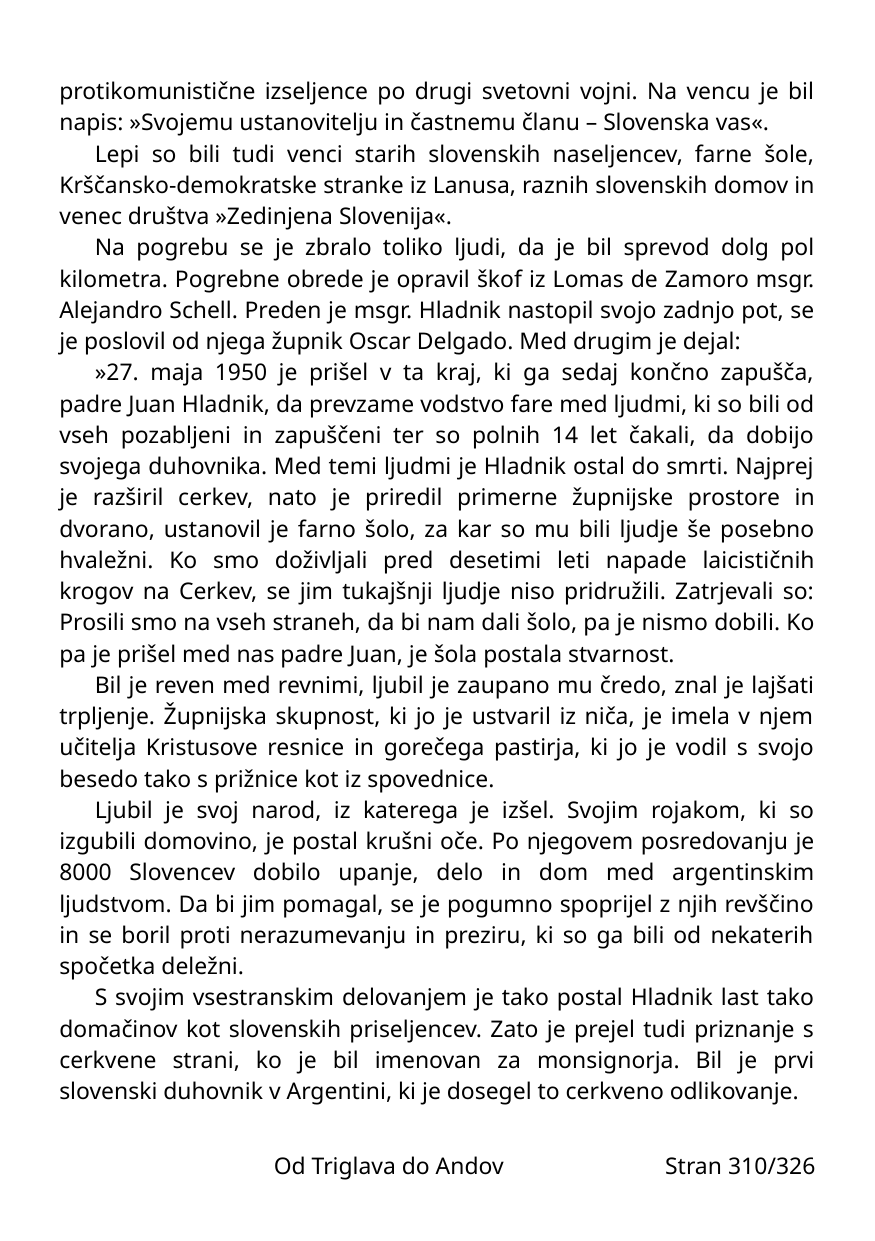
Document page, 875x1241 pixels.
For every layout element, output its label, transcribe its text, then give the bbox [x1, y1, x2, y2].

text S svojim vsestranskim delovanjem je tako postal Hladnik last tako domačinov kot slovenskih priseljencev. Zato je prejel tudi priznanje s cerkvene strani, ko je bil imenovan za monsignorja. Bil je prvi slovenski duhovnik v Argentini, ki je dosegel to cerkveno odlikovanje. [59, 981, 815, 1106]
text Bil je reven med revnimi, ljubil je zaupano mu čredo, znal je lajšati trpljenje. Župnijska skupnost, ki jo je ustvaril iz niča, je imela v njem učitelja Kristusove resnice in gorečega pastirja, ki jo je vodil s svojo besedo tako s prižnice kot iz spovednice. [59, 669, 815, 794]
text Lepi so bili tudi venci starih slovenskih naseljencev, farne šole, Krščansko-demokratske stranke iz Lanusa, raznih slovenskih domov in venec društva »Zedinjena Slovenija«. [59, 137, 815, 231]
text Na pogrebu se je zbralo toliko ljudi, da je bil sprevod dolg pol kilometra. Pogrebne obrede je opravil škof iz Lomas de Zamoro msgr. Alejandro Schell. Preden je msgr. Hladnik nastopil svojo zadnjo pot, se je poslovil od njega župnik Oscar Delgado. Med drugim je dejal: [59, 231, 815, 356]
text »27. maja 1950 je prišel v ta kraj, ki ga sedaj končno zapušča, padre Juan Hladnik, da prevzame vodstvo fare med ljudmi, ki so bili od vseh pozabljeni in zapuščeni ter so polnih 14 let čakali, da dobijo svojega duhovnika. Med temi ljudmi je Hladnik ostal do smrti. Najprej je razširil cerkev, nato je priredil primerne župnijske prostore in dvorano, ustanovil je farno šolo, za kar so mu bili ljudje še posebno hvaležni. Ko smo doživljali pred desetimi leti napade laicističnih krogov na Cerkev, se jim tukajšnji ljudje niso pridružili. Zatrjevali so: Prosili smo na vseh straneh, da bi nam dali šolo, pa je nismo dobili. Ko pa je prišel med nas padre Juan, je šola postala stvarnost. [59, 356, 815, 669]
text protikomunistične izseljence po drugi svetovni vojni. Na vencu je bil napis: »Svojemu ustanovitelju in častnemu članu – Slovenska vas«. [59, 75, 815, 137]
text Ljubil je svoj narod, iz katerega je izšel. Svojim rojakom, ki so izgubili domovino, je postal krušni oče. Po njegovem posredovanju je 8000 Slovencev dobilo upanje, delo in dom med argentinskim ljudstvom. Da bi jim pomagal, se je pogumno spoprijel z njih revščino in se boril proti nerazumevanju in preziru, ki so ga bili od nekaterih spočetka deležni. [59, 794, 815, 981]
